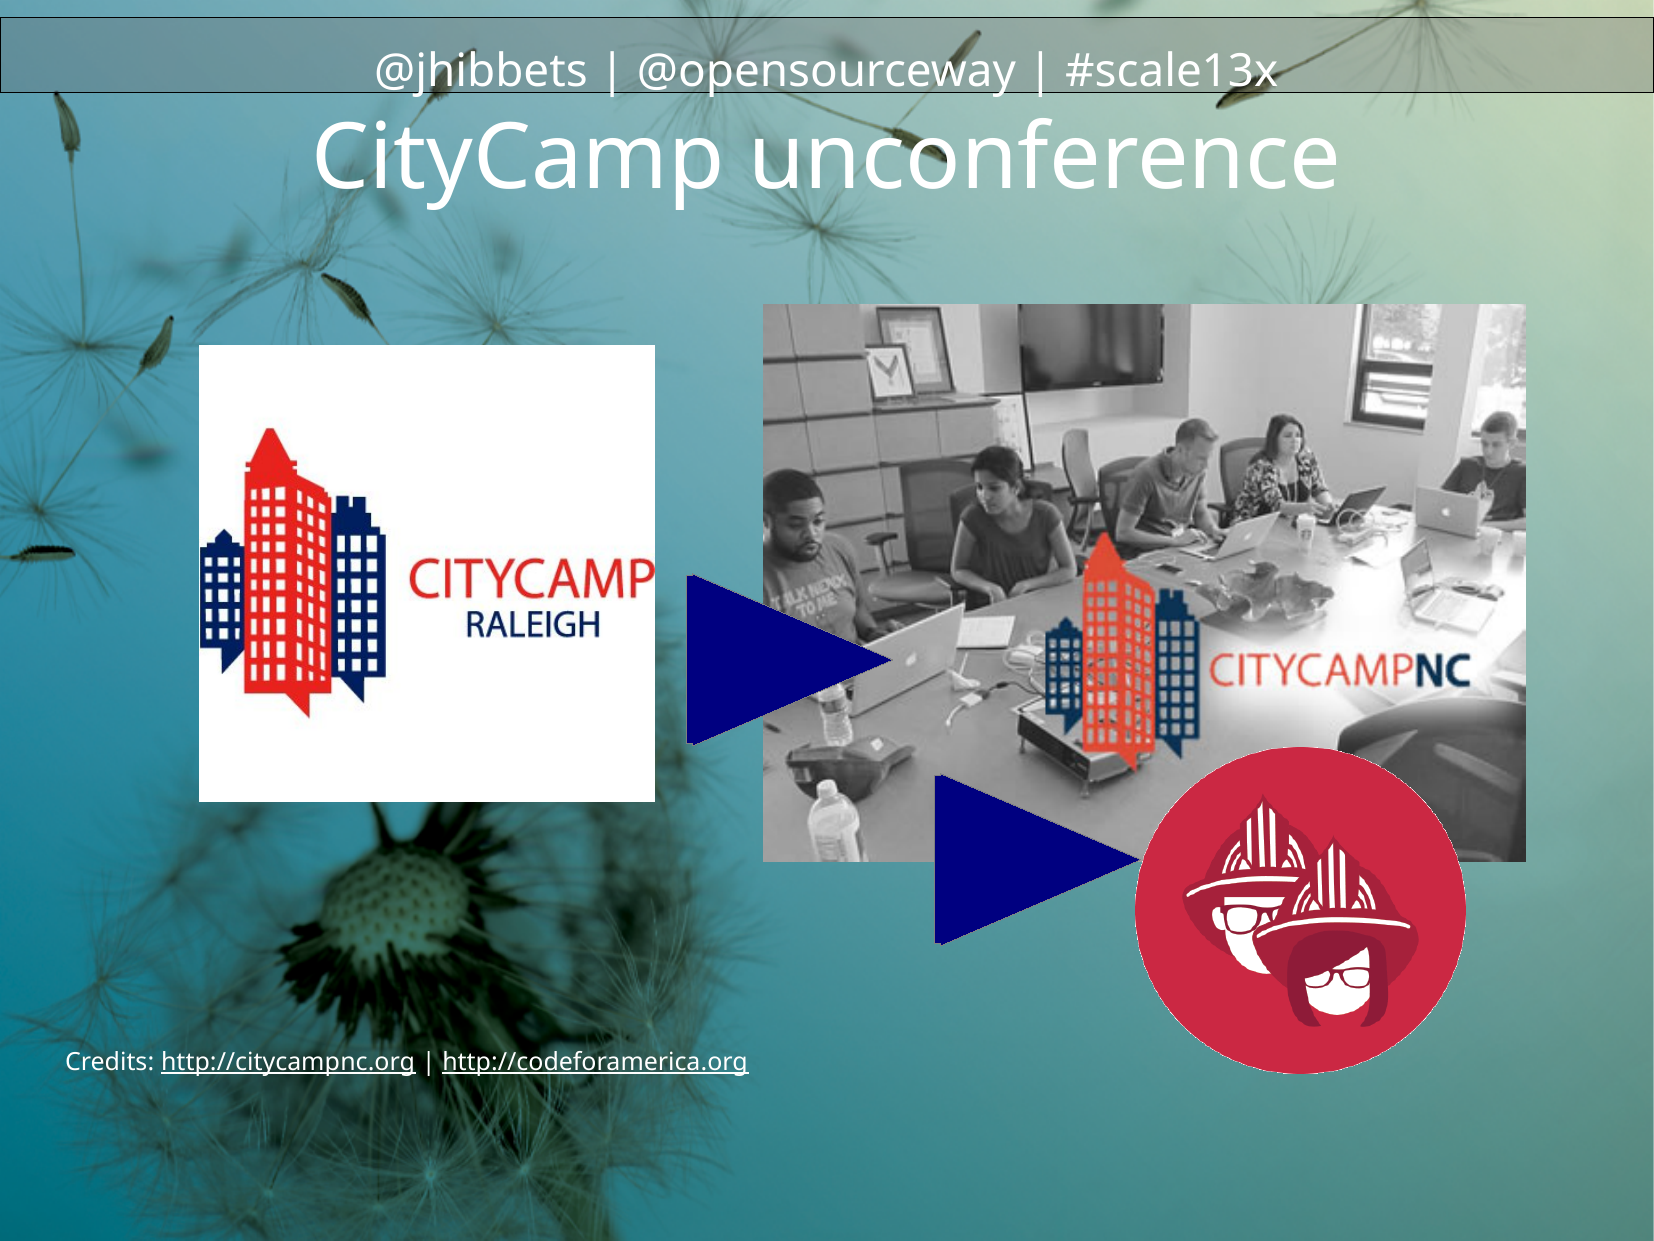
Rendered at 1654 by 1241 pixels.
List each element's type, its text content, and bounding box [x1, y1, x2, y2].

text_box [686, 573, 893, 746]
text_box [934, 773, 1141, 946]
title CityCamp unconference [82, 49, 1571, 257]
text_box Credits: http://citycampnc.org | http://codeforamerica.org [50, 1037, 808, 1087]
picture [0, 93, 1654, 1241]
picture [0, 0, 1654, 17]
